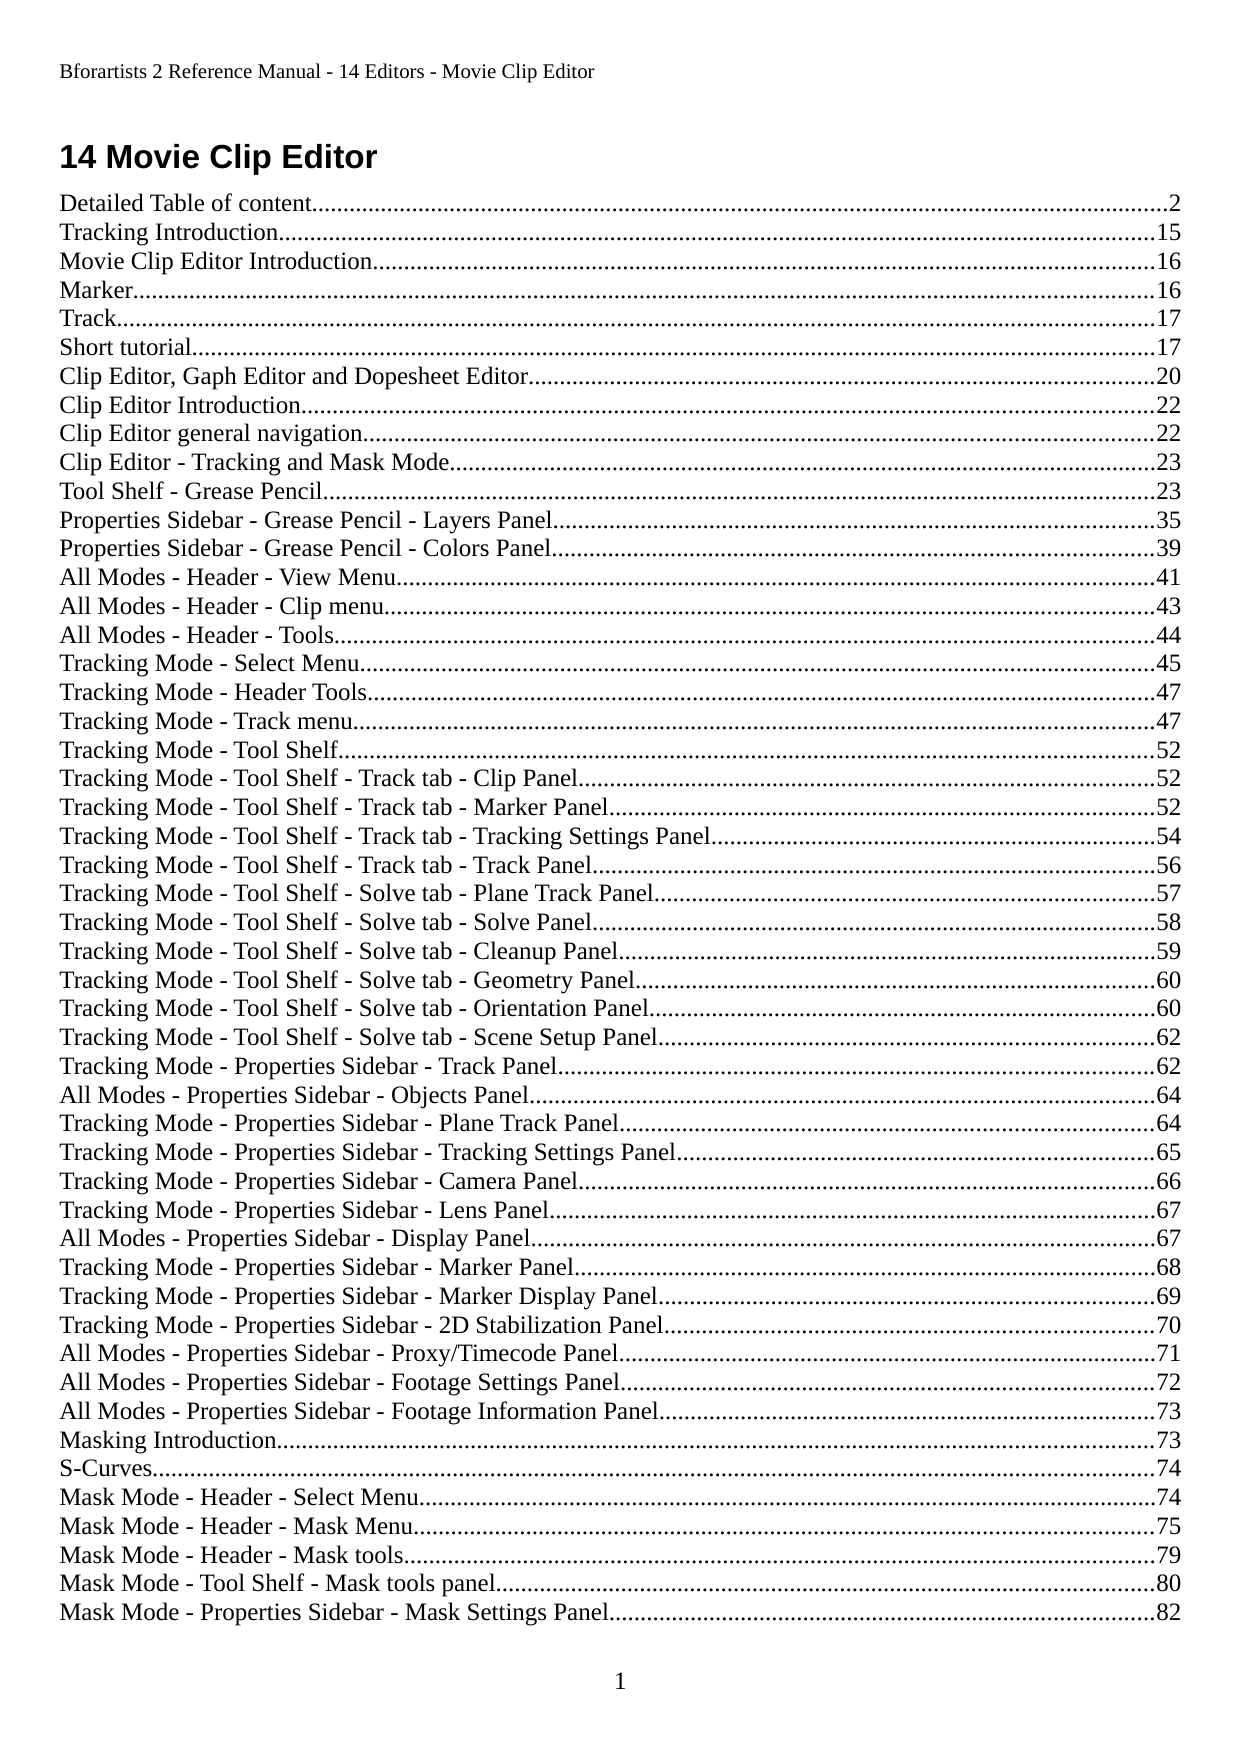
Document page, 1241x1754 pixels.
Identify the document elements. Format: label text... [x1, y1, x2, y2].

text Tracking Mode - Tool Shelf - Solve tab - Solve Panel 58 [59, 907, 1181, 936]
text All Modes - Header - View Menu 41 [59, 562, 1181, 591]
text All Modes - Properties Sidebar - Proxy/Timecode Panel 71 [59, 1338, 1181, 1367]
text Detailed Table of content 2 [59, 188, 1181, 217]
text Tracking Mode - Tool Shelf - Solve tab - Plane Track Panel 57 [59, 878, 1181, 907]
text Clip Editor general navigation 22 [59, 418, 1181, 447]
text Track 17 [59, 303, 1181, 332]
text Clip Editor Introduction 22 [59, 390, 1181, 418]
text Tracking Mode - Tool Shelf - Solve tab - Geometry Panel 60 [59, 965, 1181, 993]
text Tracking Mode - Properties Sidebar - Tracking Settings Panel 65 [59, 1137, 1181, 1166]
text Tracking Mode - Properties Sidebar - Camera Panel 66 [59, 1166, 1181, 1195]
text Tracking Mode - Properties Sidebar - 2D Stabilization Panel 70 [59, 1310, 1181, 1338]
text Clip Editor, Gaph Editor and Dopesheet Editor 20 [59, 361, 1181, 390]
text Tracking Mode - Tool Shelf - Track tab - Marker Panel 52 [59, 792, 1181, 821]
text Tracking Mode - Tool Shelf - Solve tab - Orientation Panel 60 [59, 993, 1181, 1022]
text Mask Mode - Properties Sidebar - Mask Settings Panel 82 [59, 1597, 1181, 1626]
text All Modes - Properties Sidebar - Display Panel 67 [59, 1223, 1181, 1252]
text Tracking Mode - Tool Shelf - Solve tab - Cleanup Panel 59 [59, 936, 1181, 965]
text All Modes - Properties Sidebar - Objects Panel 64 [59, 1080, 1181, 1108]
text Masking Introduction 73 [59, 1425, 1181, 1453]
text Short tutorial 17 [59, 332, 1181, 361]
text Tracking Mode - Track menu 47 [59, 706, 1181, 735]
text Tracking Mode - Tool Shelf - Track tab - Track Panel 56 [59, 850, 1181, 878]
subtitle 14 Movie Clip Editor [59, 138, 1181, 176]
text All Modes - Properties Sidebar - Footage Settings Panel 72 [59, 1367, 1181, 1396]
text Tracking Mode - Tool Shelf - Track tab - Tracking Settings Panel 54 [59, 821, 1181, 850]
text All Modes - Header - Tools 44 [59, 620, 1181, 648]
text Mask Mode - Header - Mask tools 79 [59, 1540, 1181, 1568]
text Tracking Mode - Tool Shelf 52 [59, 735, 1181, 763]
text Movie Clip Editor Introduction 16 [59, 246, 1181, 275]
text All Modes - Header - Clip menu 43 [59, 591, 1181, 620]
text Tracking Mode - Tool Shelf - Solve tab - Scene Setup Panel 62 [59, 1022, 1181, 1051]
text Properties Sidebar - Grease Pencil - Layers Panel 35 [59, 505, 1181, 533]
text Tracking Mode - Properties Sidebar - Plane Track Panel 64 [59, 1108, 1181, 1137]
text All Modes - Properties Sidebar - Footage Information Panel 73 [59, 1396, 1181, 1425]
text Marker 16 [59, 275, 1181, 303]
text Tracking Mode - Properties Sidebar - Marker Panel 68 [59, 1252, 1181, 1281]
text Mask Mode - Header - Select Menu 74 [59, 1482, 1181, 1511]
text Clip Editor - Tracking and Mask Mode 23 [59, 447, 1181, 476]
text Tracking Mode - Properties Sidebar - Track Panel 62 [59, 1051, 1181, 1080]
text Mask Mode - Header - Mask Menu 75 [59, 1511, 1181, 1540]
text Tracking Mode - Properties Sidebar - Lens Panel 67 [59, 1195, 1181, 1223]
text Tool Shelf - Grease Pencil 23 [59, 476, 1181, 505]
text S-Curves 74 [59, 1453, 1181, 1482]
text Tracking Mode - Properties Sidebar - Marker Display Panel 69 [59, 1281, 1181, 1310]
text Tracking Mode - Tool Shelf - Track tab - Clip Panel 52 [59, 763, 1181, 792]
text Tracking Mode - Header Tools 47 [59, 677, 1181, 706]
text Tracking Mode - Select Menu 45 [59, 648, 1181, 677]
text Properties Sidebar - Grease Pencil - Colors Panel 39 [59, 533, 1181, 562]
text Mask Mode - Tool Shelf - Mask tools panel 80 [59, 1568, 1181, 1597]
text Tracking Introduction 15 [59, 217, 1181, 246]
